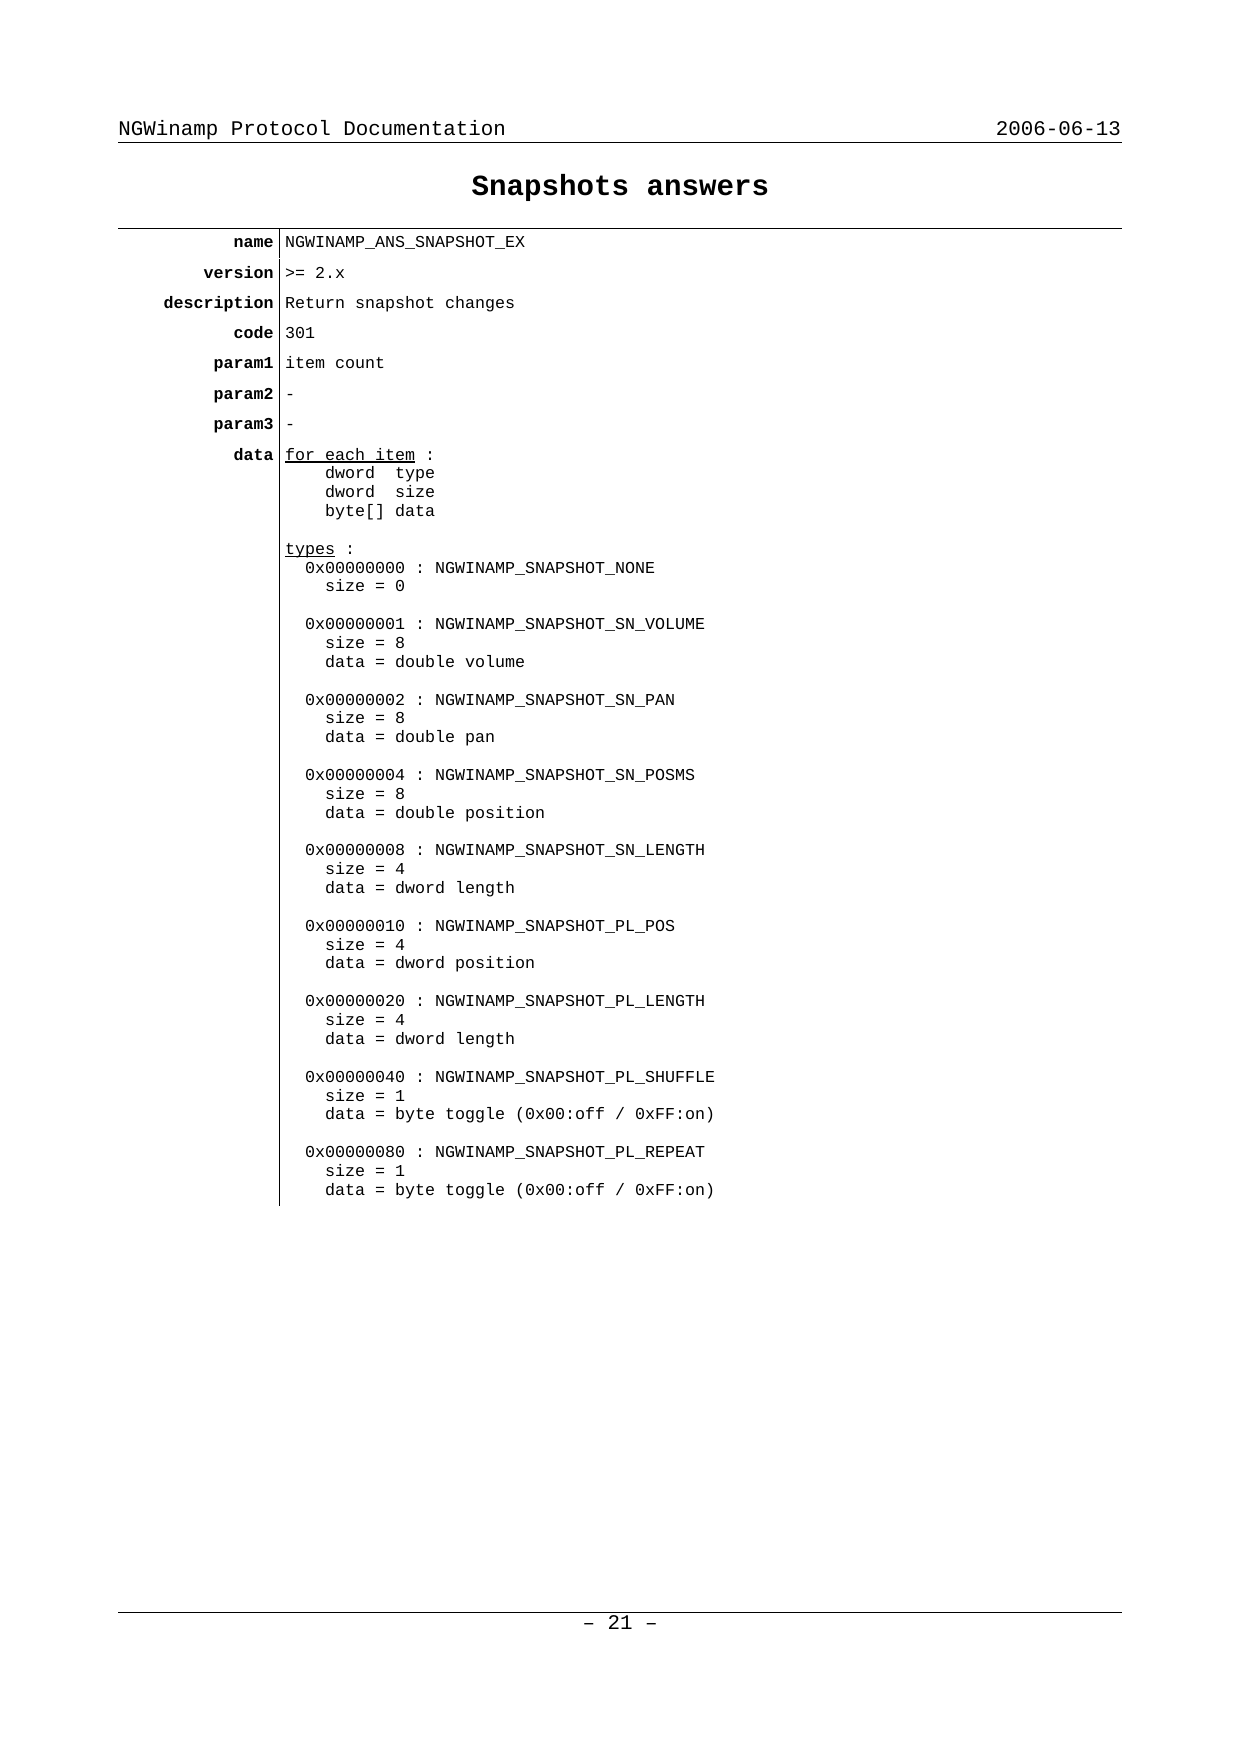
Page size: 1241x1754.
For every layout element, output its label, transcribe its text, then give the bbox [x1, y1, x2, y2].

table_header NGWINAMP_ANS_SNAPSHOT_EX [280, 229, 1122, 258]
table_cell for each item : dword type dword size byte[] data types : 0x00000000 : NGWINAMP_SNAPSHOT_NONE size = 0 0x00000001 : NGWINAMP_SNAPSHOT_SN_VOLUME size = 8 data = double volume 0x00000002 : NGWINAMP_SNAPSHOT_SN_PAN size = 8 data = double pan 0x00000004 : NGWINAMP_SNAPSHOT_SN_POSMS size = 8 data = double position 0x00000008 : NGWINAMP_SNAPSHOT_SN_LENGTH size = 4 data = dword length 0x00000010 : NGWINAMP_SNAPSHOT_PL_POS size = 4 data = dword position 0x00000020 : NGWINAMP_SNAPSHOT_PL_LENGTH size = 4 data = dword length 0x00000040 : NGWINAMP_SNAPSHOT_PL_SHUFFLE size = 1 data = byte toggle (0x00:off / 0xFF:on) 0x00000080 : NGWINAMP_SNAPSHOT_PL_REPEAT size = 1 data = byte toggle (0x00:off / 0xFF:on) [280, 440, 1122, 1206]
table_cell - [280, 410, 1122, 440]
table_cell 301 [280, 319, 1122, 349]
table_cell param3 [118, 410, 279, 440]
table_cell param2 [118, 380, 279, 410]
table_cell description [118, 289, 279, 319]
table_header name [118, 229, 279, 258]
table_cell Return snapshot changes [280, 289, 1122, 319]
text Snapshots answers [118, 171, 1122, 204]
table_cell code [118, 319, 279, 349]
table_cell version [118, 259, 279, 289]
table_cell data [118, 440, 279, 1206]
table_cell >= 2.x [280, 259, 1122, 289]
table_cell param1 [118, 349, 279, 380]
table_cell - [280, 380, 1122, 410]
table_cell item count [280, 349, 1122, 380]
